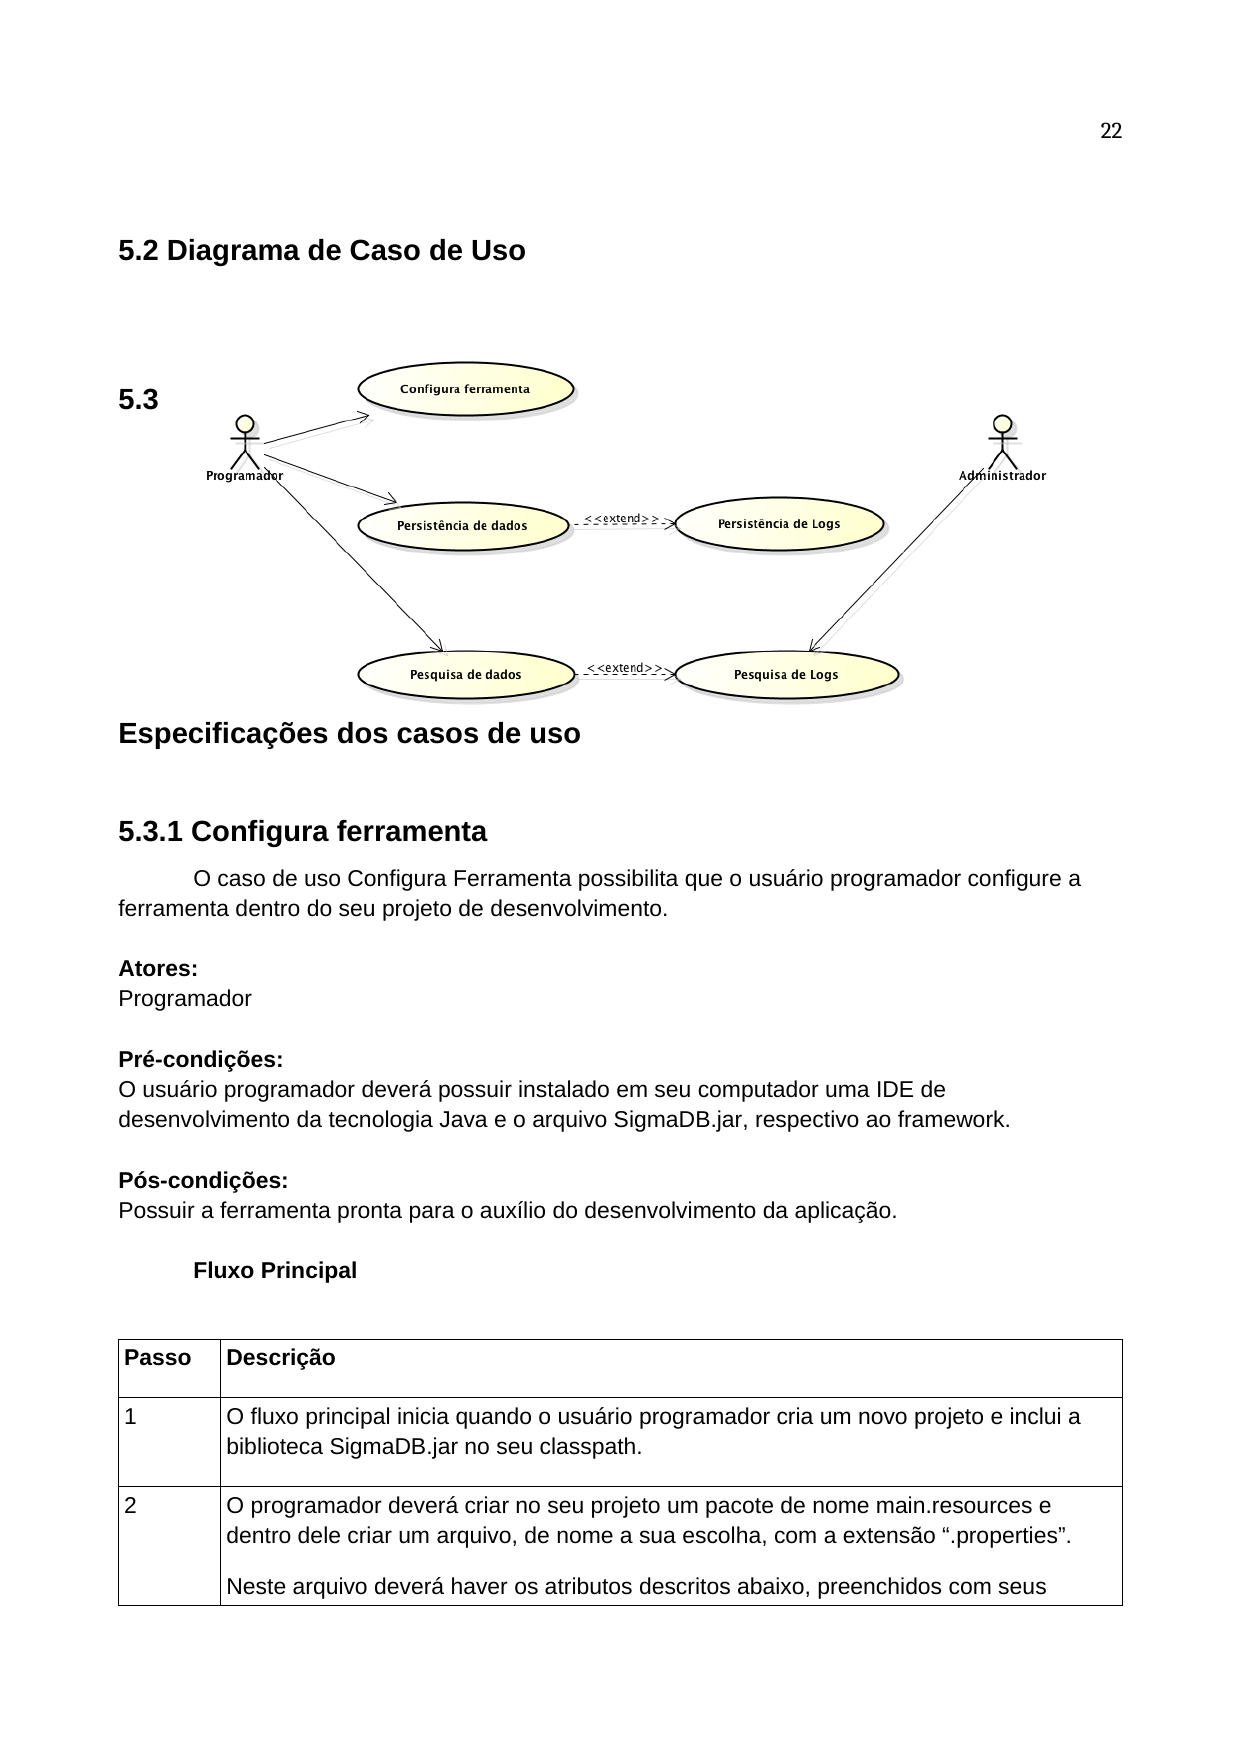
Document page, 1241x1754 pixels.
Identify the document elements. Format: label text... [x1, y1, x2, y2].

table_cell 2 [119, 1487, 220, 1605]
table_header Descrição [221, 1340, 1122, 1397]
table_header Passo [119, 1340, 220, 1397]
list Programador [118, 985, 1122, 1012]
list Fluxo Principal [118, 1257, 1122, 1284]
table_cell O fluxo principal inicia quando o usuário programador cria um novo projeto e inclui a biblioteca SigmaDB.jar no seu classpath. [221, 1398, 1122, 1486]
list O caso de uso Configura Ferramenta possibilita que o usuário programador configure a ferramenta dentro do seu projeto de desenvolvimento. [118, 864, 1122, 921]
table_cell O programador deverá criar no seu projeto um pacote de nome main.resources e dentro dele criar um arquivo, de nome a sua escolha, com a extensão “.properties”. Neste arquivo deverá haver os atributos descritos abaixo, preenchidos com seus [221, 1487, 1122, 1605]
subtitle 5.3 Especificações dos casos de uso [118, 717, 1122, 750]
picture [187, 322, 1053, 717]
subtitle 5.3.1 Configura ferramenta [118, 813, 1122, 847]
list Pré-condições: [118, 1046, 1122, 1072]
list Pós-condições: [118, 1167, 1122, 1193]
list Possuir a ferramenta pronta para o auxílio do desenvolvimento da aplicação. [118, 1197, 1122, 1223]
subtitle 5.2 Diagrama de Caso de Uso [118, 233, 1122, 267]
list Atores: [118, 955, 1122, 982]
list O usuário programador deverá possuir instalado em seu computador uma IDE de desenvolvimento da tecnologia Java e o arquivo SigmaDB.jar, respectivo ao framework. [118, 1076, 1122, 1133]
table_cell 1 [119, 1398, 220, 1486]
